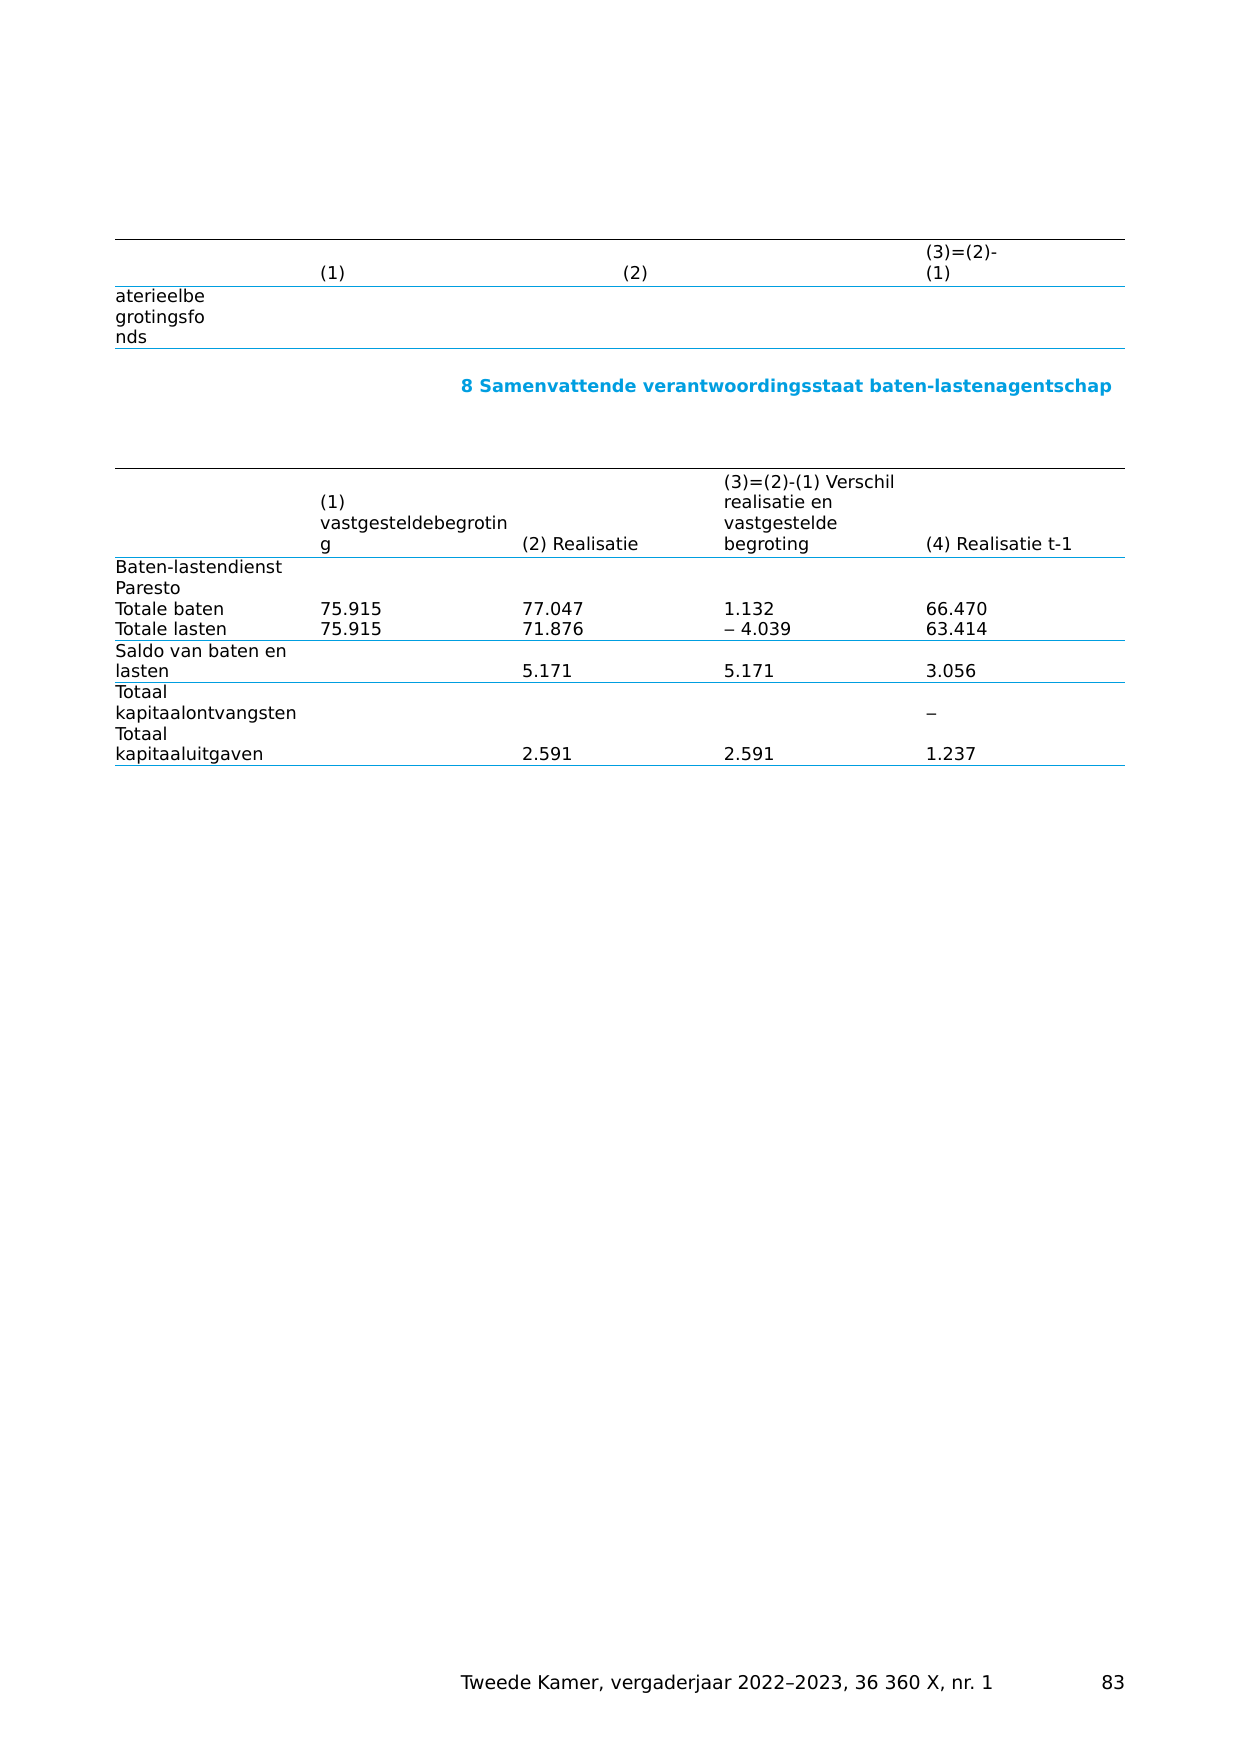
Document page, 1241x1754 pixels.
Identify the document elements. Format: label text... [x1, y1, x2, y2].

table_cell aterieelbegrotingsfonds [115, 287, 216, 348]
table_cell [317, 724, 519, 765]
table_cell (1) [317, 240, 418, 286]
table_cell 66.470 [923, 599, 1125, 619]
table_cell [822, 240, 923, 286]
table_cell [1024, 287, 1125, 348]
table_cell [923, 287, 1023, 348]
table_cell [317, 287, 418, 348]
table_cell [721, 558, 923, 599]
table_cell Totale baten [115, 599, 317, 619]
table_header Tabel 19 Samenvattende verantwoordingsstaat 2022 inzake baten-lastenagentschap van het Ministerie van Defensie (X) (bedragen x € 1.000) [115, 420, 1125, 468]
table_cell [519, 558, 721, 599]
table_cell 2.591 [519, 724, 721, 765]
table_cell (1) vastgesteldebegroting [317, 469, 519, 557]
table_cell (3)=(2)-(1) [923, 240, 1023, 286]
table_cell (2) Realisatie [519, 469, 721, 557]
title 8 Samenvattende verantwoordingsstaat baten-lastenagentschap [461, 374, 1125, 397]
table_cell 63.414 [923, 619, 1125, 640]
table_cell [115, 240, 216, 286]
table_cell [317, 641, 519, 682]
table_cell [1024, 240, 1125, 286]
table_cell 5.171 [721, 641, 923, 682]
table_cell [923, 558, 1125, 599]
table_cell [721, 240, 822, 286]
table_cell [620, 287, 721, 348]
table_cell ‒ [923, 683, 1125, 723]
table_cell 71.876 [519, 619, 721, 640]
table_cell 77.047 [519, 599, 721, 619]
table_cell (4) Realisatie t-1 [923, 469, 1125, 557]
table_cell Saldo van baten en lasten [115, 641, 317, 682]
table_cell [216, 240, 317, 286]
table_cell 1.237 [923, 724, 1125, 765]
table_cell [317, 558, 519, 599]
table_cell [519, 240, 620, 286]
table_cell [418, 287, 519, 348]
table_cell (2) [620, 240, 721, 286]
table_cell [519, 683, 721, 723]
table_cell 2.591 [721, 724, 923, 765]
table_cell (3)=(2)-(1) Verschil realisatie en vastgestelde begroting [721, 469, 923, 557]
table_cell [721, 683, 923, 723]
table_cell Totale lasten [115, 619, 317, 640]
table_cell [317, 683, 519, 723]
table_cell [822, 287, 923, 348]
table_cell 5.171 [519, 641, 721, 682]
table_cell 1.132 [721, 599, 923, 619]
table_cell [519, 287, 620, 348]
table_cell Totaal kapitaaluitgaven [115, 724, 317, 765]
table_cell 75.915 [317, 619, 519, 640]
table_cell [216, 287, 317, 348]
table_cell 3.056 [923, 641, 1125, 682]
table_cell ‒ 4.039 [721, 619, 923, 640]
table_cell [418, 240, 519, 286]
table_cell Totaal kapitaalontvangsten [115, 683, 317, 723]
table_cell [721, 287, 822, 348]
table_header Tabel 18 Departementale verantwoordingsstaat 2022 van het Ministerie van Defensie (X) (Bedragen x € 1.000) [115, 191, 1125, 239]
table_cell Baten-lastendienst Paresto [115, 558, 317, 599]
table_cell 75.915 [317, 599, 519, 619]
table_cell [115, 469, 317, 557]
